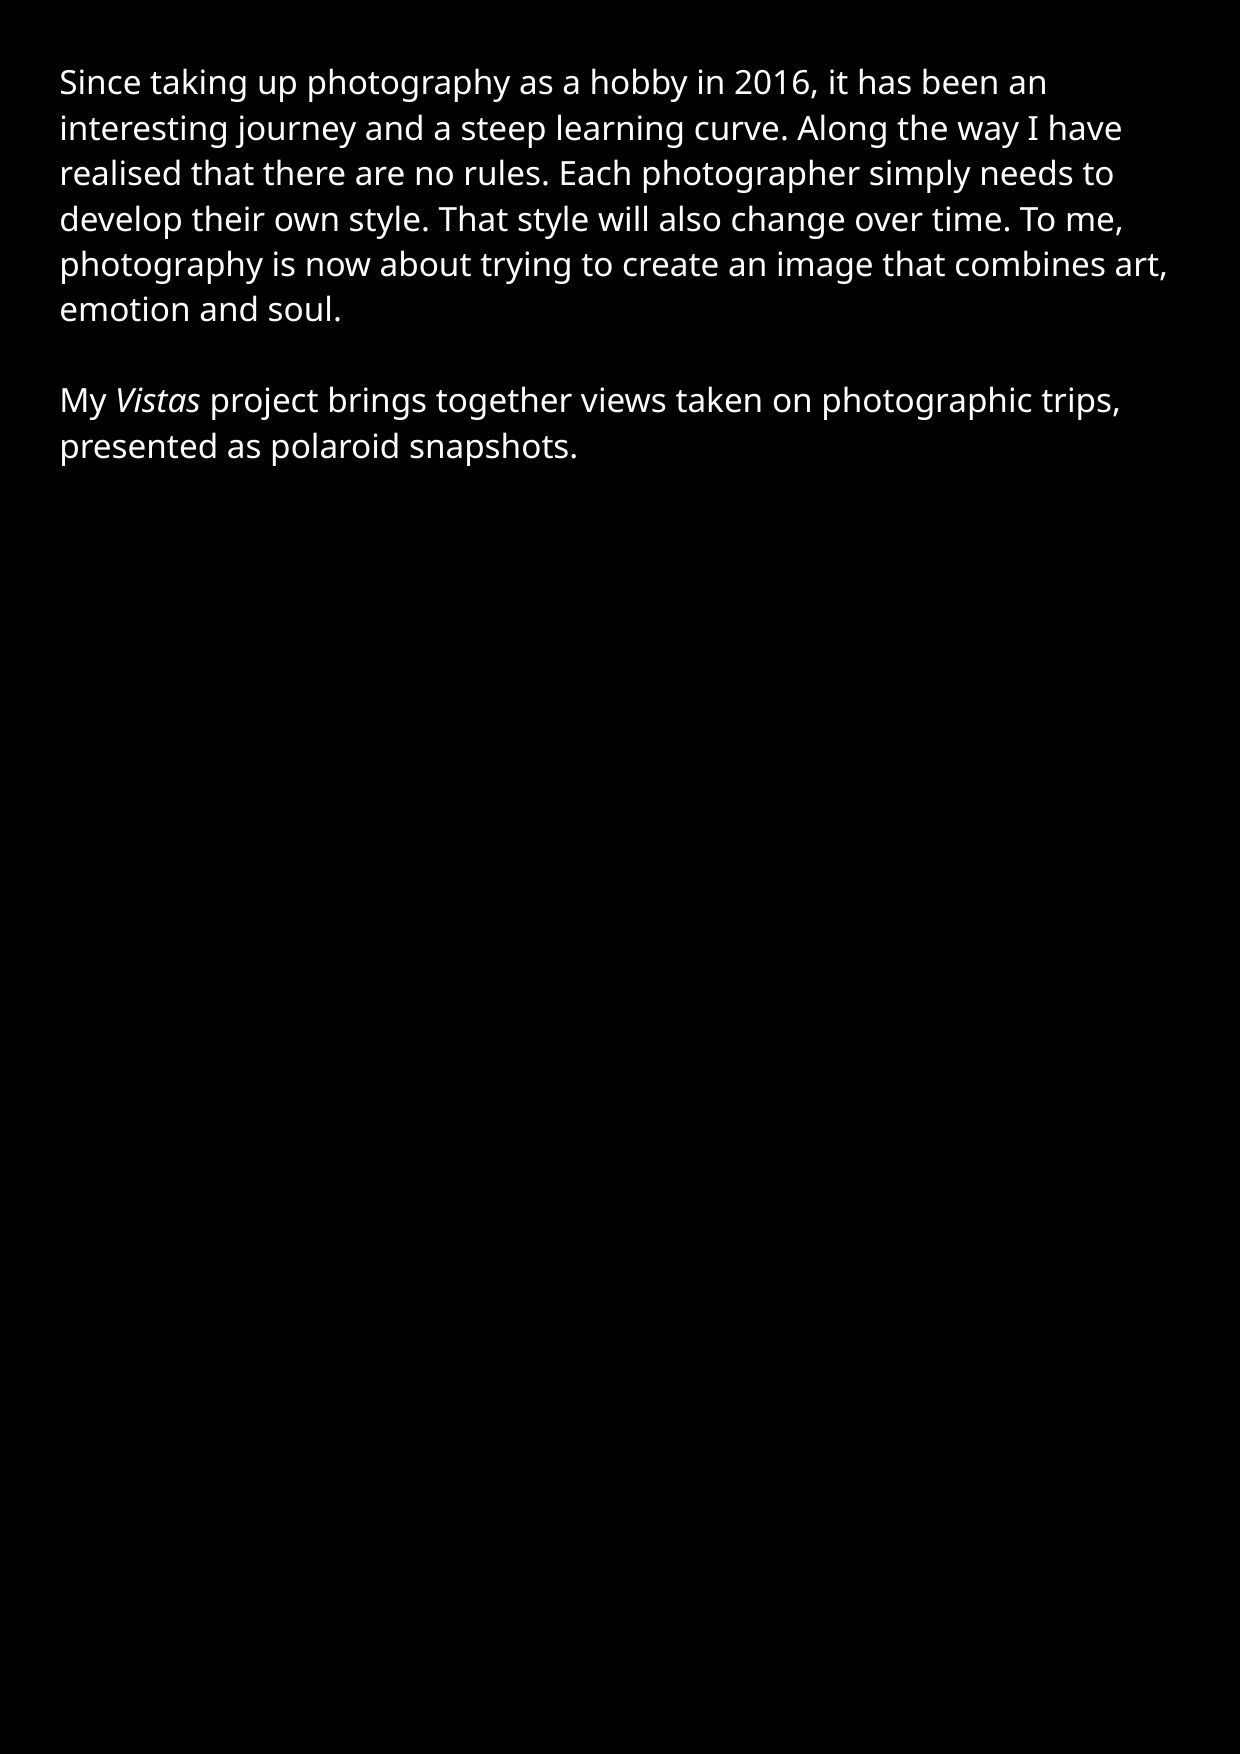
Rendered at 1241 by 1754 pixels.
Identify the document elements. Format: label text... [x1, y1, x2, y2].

text My Vistas project brings together views taken on photographic trips, presented as polaroid snapshots. [59, 377, 1181, 468]
text Since taking up photography as a hobby in 2016, it has been an interesting journey and a steep learning curve. Along the way I have realised that there are no rules. Each photographer simply needs to develop their own style. That style will also change over time. To me, photography is now about trying to create an image that combines art, emotion and soul. [59, 59, 1181, 332]
